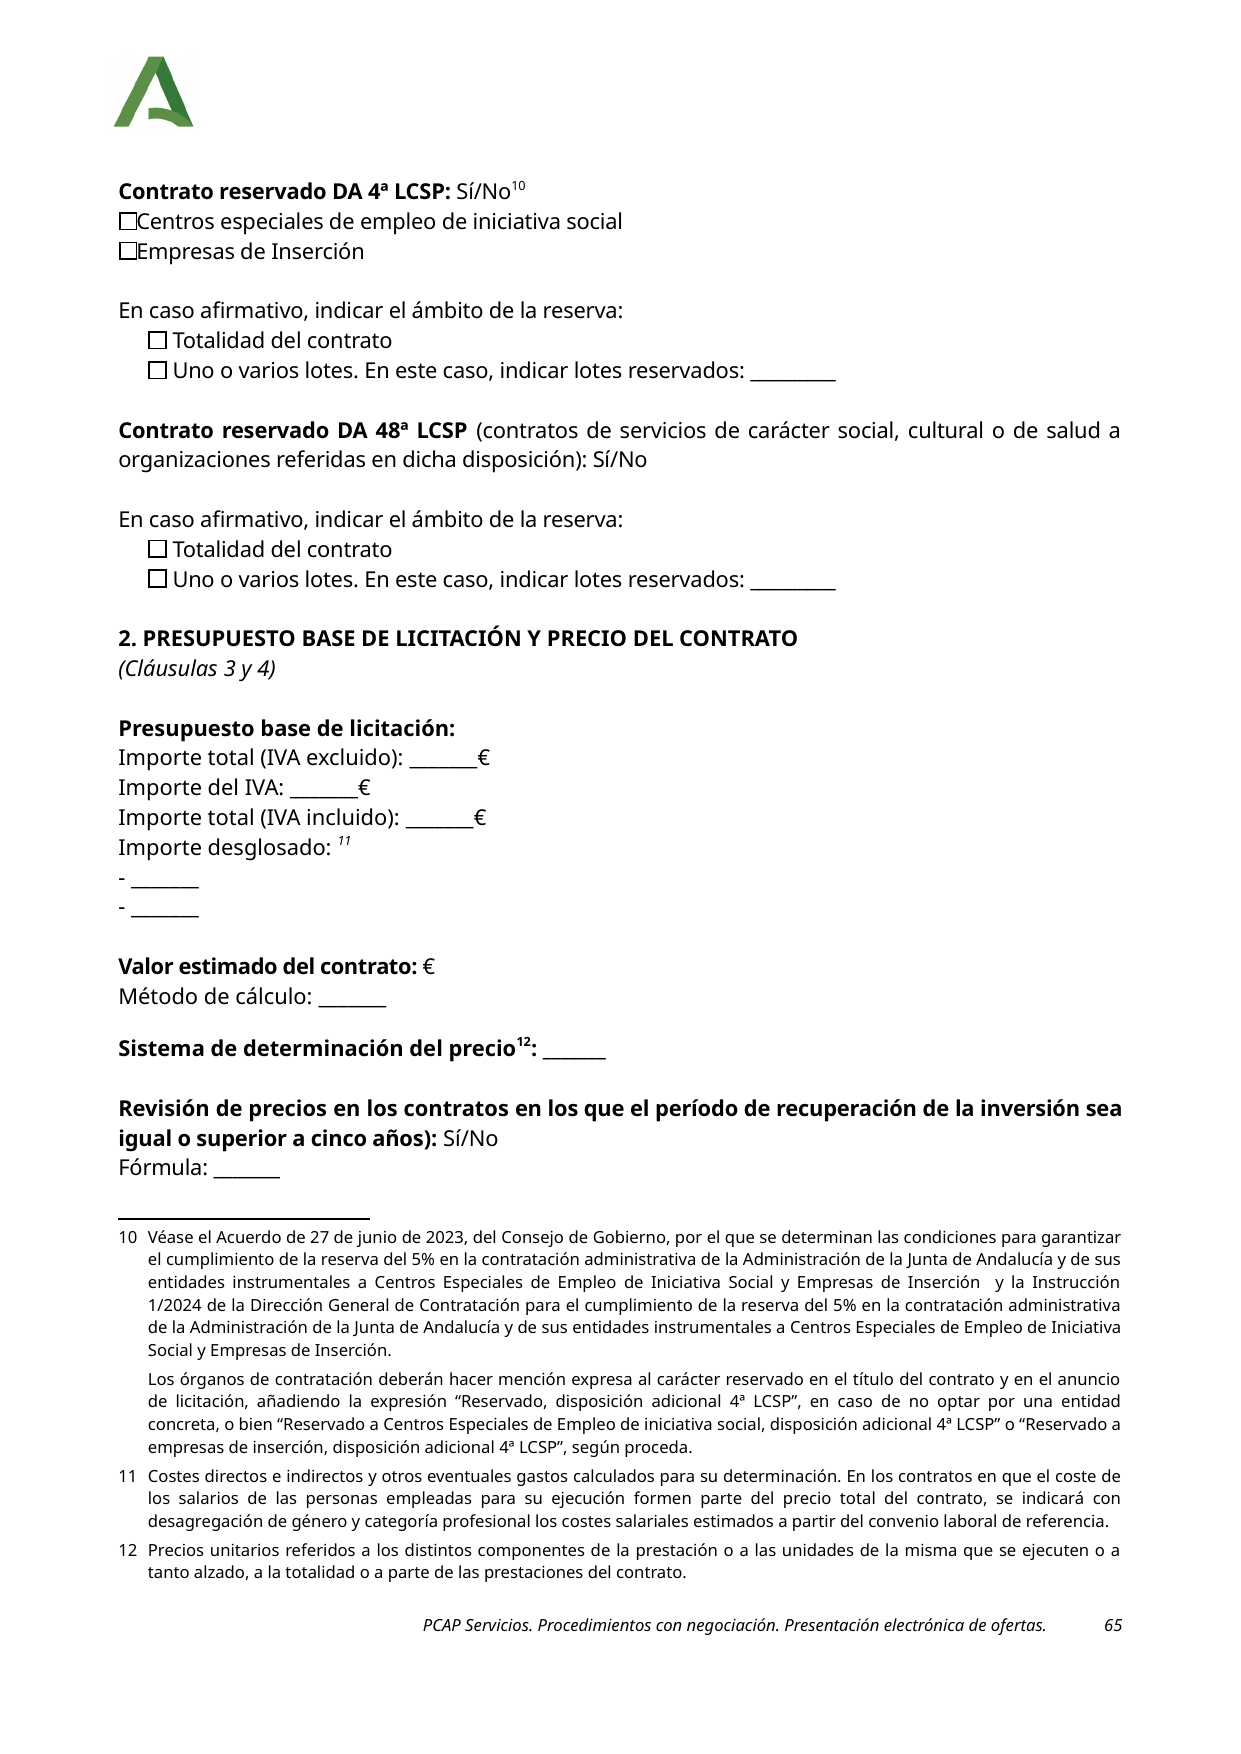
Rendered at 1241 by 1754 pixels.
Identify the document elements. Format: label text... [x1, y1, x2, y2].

text Sistema de determinación del precio: _______ [118, 1033, 1122, 1063]
text 2. PRESUPUESTO BASE DE LICITACIÓN Y PRECIO DEL CONTRATO [118, 623, 1122, 653]
text Precios unitarios referidos a los distintos componentes de la prestación o a las unidades de la misma que se ejecuten o a tanto alzado, a la totalidad o a parte de las prestaciones del contrato. [118, 1538, 1122, 1584]
text Totalidad del contrato [148, 534, 1122, 564]
text Los órganos de contratación deberán hacer mención expresa al carácter reservado en el título del contrato y en el anuncio de licitación, añadiendo la expresión “Reservado, disposición adicional 4ª LCSP”, en caso de no optar por una entidad concreta, o bien “Reservado a Centros Especiales de Empleo de iniciativa social, disposición adicional 4ª LCSP” o “Reservado a empresas de inserción, disposición adicional 4ª LCSP”, según proceda. [118, 1367, 1122, 1458]
text Importe del IVA: _______€ [118, 772, 1122, 802]
text Importe total (IVA incluido): _______€ [118, 802, 1122, 832]
text Importe desglosado: [118, 832, 1122, 862]
text (Cláusulas 3 y 4) [118, 653, 1122, 683]
text Centros especiales de empleo de iniciativa social [118, 206, 1122, 236]
text Contrato reservado DA 4ª LCSP: Sí/No [118, 176, 1122, 206]
text Contrato reservado DA 48ª LCSP (contratos de servicios de carácter social, cultural o de salud a organizaciones referidas en dicha disposición): Sí/No [118, 415, 1122, 474]
text Empresas de Inserción [118, 236, 1122, 266]
text Costes directos e indirectos y otros eventuales gastos calculados para su determinación. En los contratos en que el coste de los salarios de las personas empleadas para su ejecución formen parte del precio total del contrato, se indicará con desagregación de género y categoría profesional los costes salariales estimados a partir del convenio laboral de referencia. [118, 1464, 1122, 1532]
text Fórmula: _______ [118, 1152, 1122, 1182]
text En caso afirmativo, indicar el ámbito de la reserva: [118, 296, 1122, 325]
text Revisión de precios en los contratos en los que el período de recuperación de la inversión sea igual o superior a cinco años): Sí/No [118, 1093, 1122, 1152]
text Totalidad del contrato [148, 325, 1122, 355]
text - _______ [118, 862, 1122, 891]
text Véase el Acuerdo de 27 de junio de 2023, del Consejo de Gobierno, por el que se determinan las condiciones para garantizar el cumplimiento de la reserva del 5% en la contratación administrativa de la Administración de la Junta de Andalucía y de sus entidades instrumentales a Centros Especiales de Empleo de Iniciativa Social y Empresas de Inserción y la Instrucción 1/2024 de la Dirección General de Contratación para el cumplimiento de la reserva del 5% en la contratación administrativa de la Administración de la Junta de Andalucía y de sus entidades instrumentales a Centros Especiales de Empleo de Iniciativa Social y Empresas de Inserción. [118, 1225, 1122, 1361]
text Valor estimado del contrato: € [118, 951, 1122, 981]
text Uno o varios lotes. En este caso, indicar lotes reservados: _________ [148, 564, 1122, 593]
picture [109, 52, 198, 131]
text - _______ [118, 891, 1122, 921]
text Método de cálculo: _______ [118, 981, 1122, 1011]
text Presupuesto base de licitación: [118, 713, 1122, 742]
text Uno o varios lotes. En este caso, indicar lotes reservados: _________ [148, 355, 1122, 385]
text En caso afirmativo, indicar el ámbito de la reserva: [118, 504, 1122, 534]
text Importe total (IVA excluido): _______€ [118, 742, 1122, 772]
